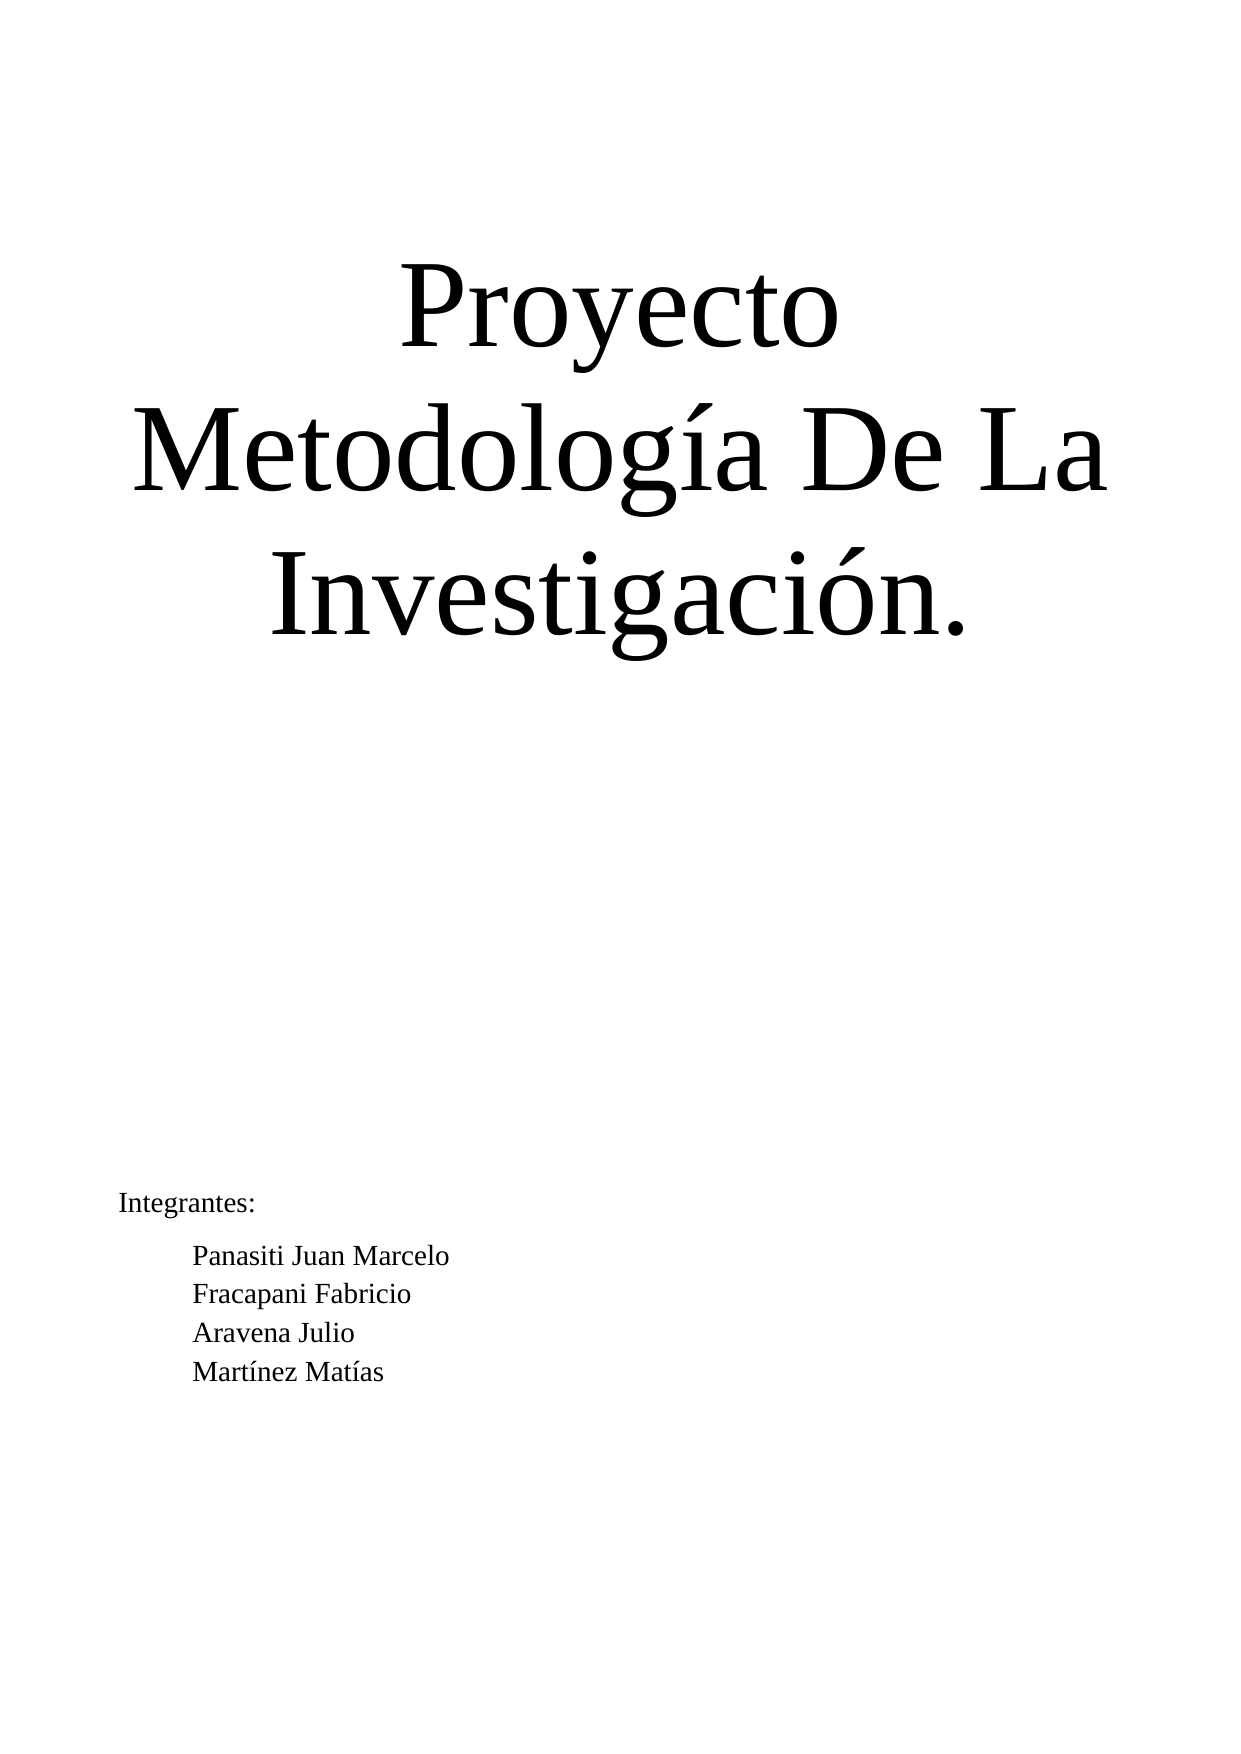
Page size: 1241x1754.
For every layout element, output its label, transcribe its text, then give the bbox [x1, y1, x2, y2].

text Integrantes: [118, 1185, 1122, 1218]
text Proyecto Metodología De La Investigación. [118, 230, 1122, 661]
text Panasiti Juan Marcelo Fracapani Fabricio Aravena Julio Martínez Matías [118, 1238, 1122, 1387]
